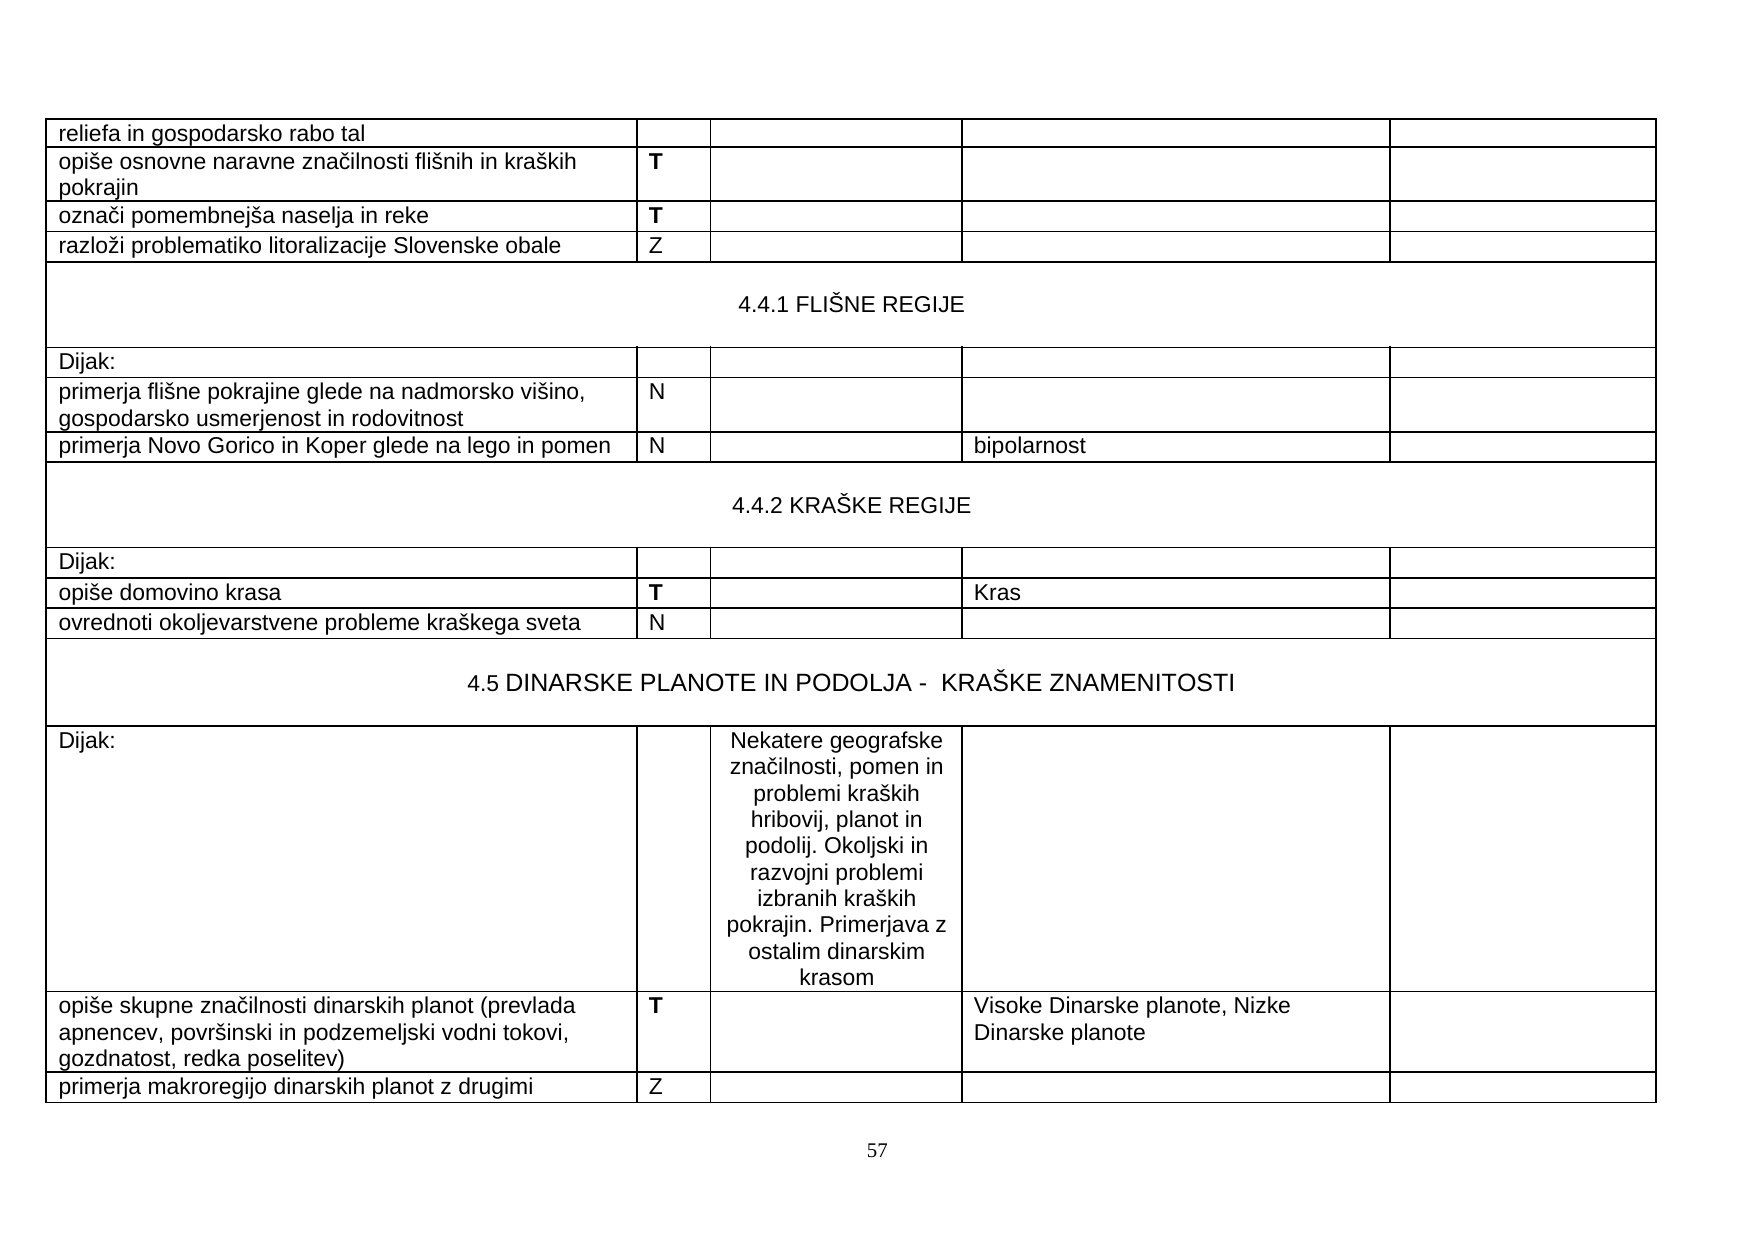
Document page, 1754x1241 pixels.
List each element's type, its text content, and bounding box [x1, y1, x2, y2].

table_cell T [638, 202, 710, 231]
table_cell [711, 579, 961, 607]
table_cell [1391, 120, 1655, 146]
table_cell T [638, 148, 710, 200]
table_cell Visoke Dinarske planote, Nizke Dinarske planote [963, 992, 1389, 1071]
table_cell [711, 232, 961, 261]
table_cell N [638, 378, 710, 431]
table_cell [711, 120, 961, 146]
table_cell primerja Novo Gorico in Koper glede na lego in pomen [47, 433, 636, 461]
table_cell Nekatere geografske značilnosti, pomen in problemi kraških hribovij, planot in podolij. Okoljski in razvojni problemi izbranih kraških pokrajin. Primerjava z ostalim dinarskim krasom [711, 727, 961, 991]
table_cell [638, 548, 710, 577]
table_cell Dijak: [47, 727, 636, 991]
table_cell ovrednoti okoljevarstvene probleme kraškega sveta [47, 609, 636, 638]
table_cell Dijak: [47, 348, 636, 377]
table_cell [1391, 579, 1655, 607]
table_cell [1391, 148, 1655, 200]
table_cell [711, 148, 961, 200]
table_cell [711, 609, 961, 638]
table_cell N [638, 433, 710, 461]
table_cell T [638, 992, 710, 1071]
table_cell reliefa in gospodarsko rabo tal [47, 120, 636, 146]
table_cell [711, 992, 961, 1071]
table_cell Z [638, 1073, 710, 1101]
table_cell [963, 727, 1389, 991]
table_cell [963, 120, 1389, 146]
table_cell [711, 433, 961, 461]
table_cell [1391, 202, 1655, 231]
table_cell [963, 148, 1389, 200]
table_cell [1391, 433, 1655, 461]
table_cell [1391, 1073, 1655, 1101]
table_cell [1391, 232, 1655, 261]
table_cell [711, 202, 961, 231]
table_cell [963, 378, 1389, 431]
table_cell [963, 1073, 1389, 1101]
table_cell opiše osnovne naravne značilnosti flišnih in kraških pokrajin [47, 148, 636, 200]
table_cell [638, 348, 710, 377]
table_cell [963, 609, 1389, 638]
table_cell [638, 120, 710, 146]
table_cell označi pomembnejša naselja in reke [47, 202, 636, 231]
table_cell [963, 202, 1389, 231]
table_cell [711, 348, 961, 377]
table_cell 4.4.2 KRAŠKE REGIJE [47, 463, 1655, 547]
table_cell [711, 548, 961, 577]
table_cell primerja flišne pokrajine glede na nadmorsko višino, gospodarsko usmerjenost in rodovitnost [47, 378, 636, 431]
table_cell [711, 378, 961, 431]
table_cell [1391, 348, 1655, 377]
table_cell 4.5 DINARSKE PLANOTE IN PODOLJA - KRAŠKE ZNAMENITOSTI [47, 639, 1655, 725]
table_cell primerja makroregijo dinarskih planot z drugimi [47, 1073, 636, 1101]
table_cell [1391, 992, 1655, 1071]
table_cell [638, 727, 710, 991]
table_cell N [638, 609, 710, 638]
table_cell Z [638, 232, 710, 261]
table_cell 4.4.1 FLIŠNE REGIJE [47, 263, 1655, 346]
table_cell [1391, 548, 1655, 577]
table_cell razloži problematiko litoralizacije Slovenske obale [47, 232, 636, 261]
table_cell [963, 348, 1389, 377]
table_cell [1391, 609, 1655, 638]
table_cell Dijak: [47, 548, 636, 577]
table_cell [1391, 378, 1655, 431]
table_cell [1391, 727, 1655, 991]
table_cell [711, 1073, 961, 1101]
table_cell [963, 232, 1389, 261]
table_cell Kras [963, 579, 1389, 607]
table_cell [963, 548, 1389, 577]
table_cell opiše domovino krasa [47, 579, 636, 607]
table_cell bipolarnost [963, 433, 1389, 461]
table_cell opiše skupne značilnosti dinarskih planot (prevlada apnencev, površinski in podzemeljski vodni tokovi, gozdnatost, redka poselitev) [47, 992, 636, 1071]
table_cell T [638, 579, 710, 607]
